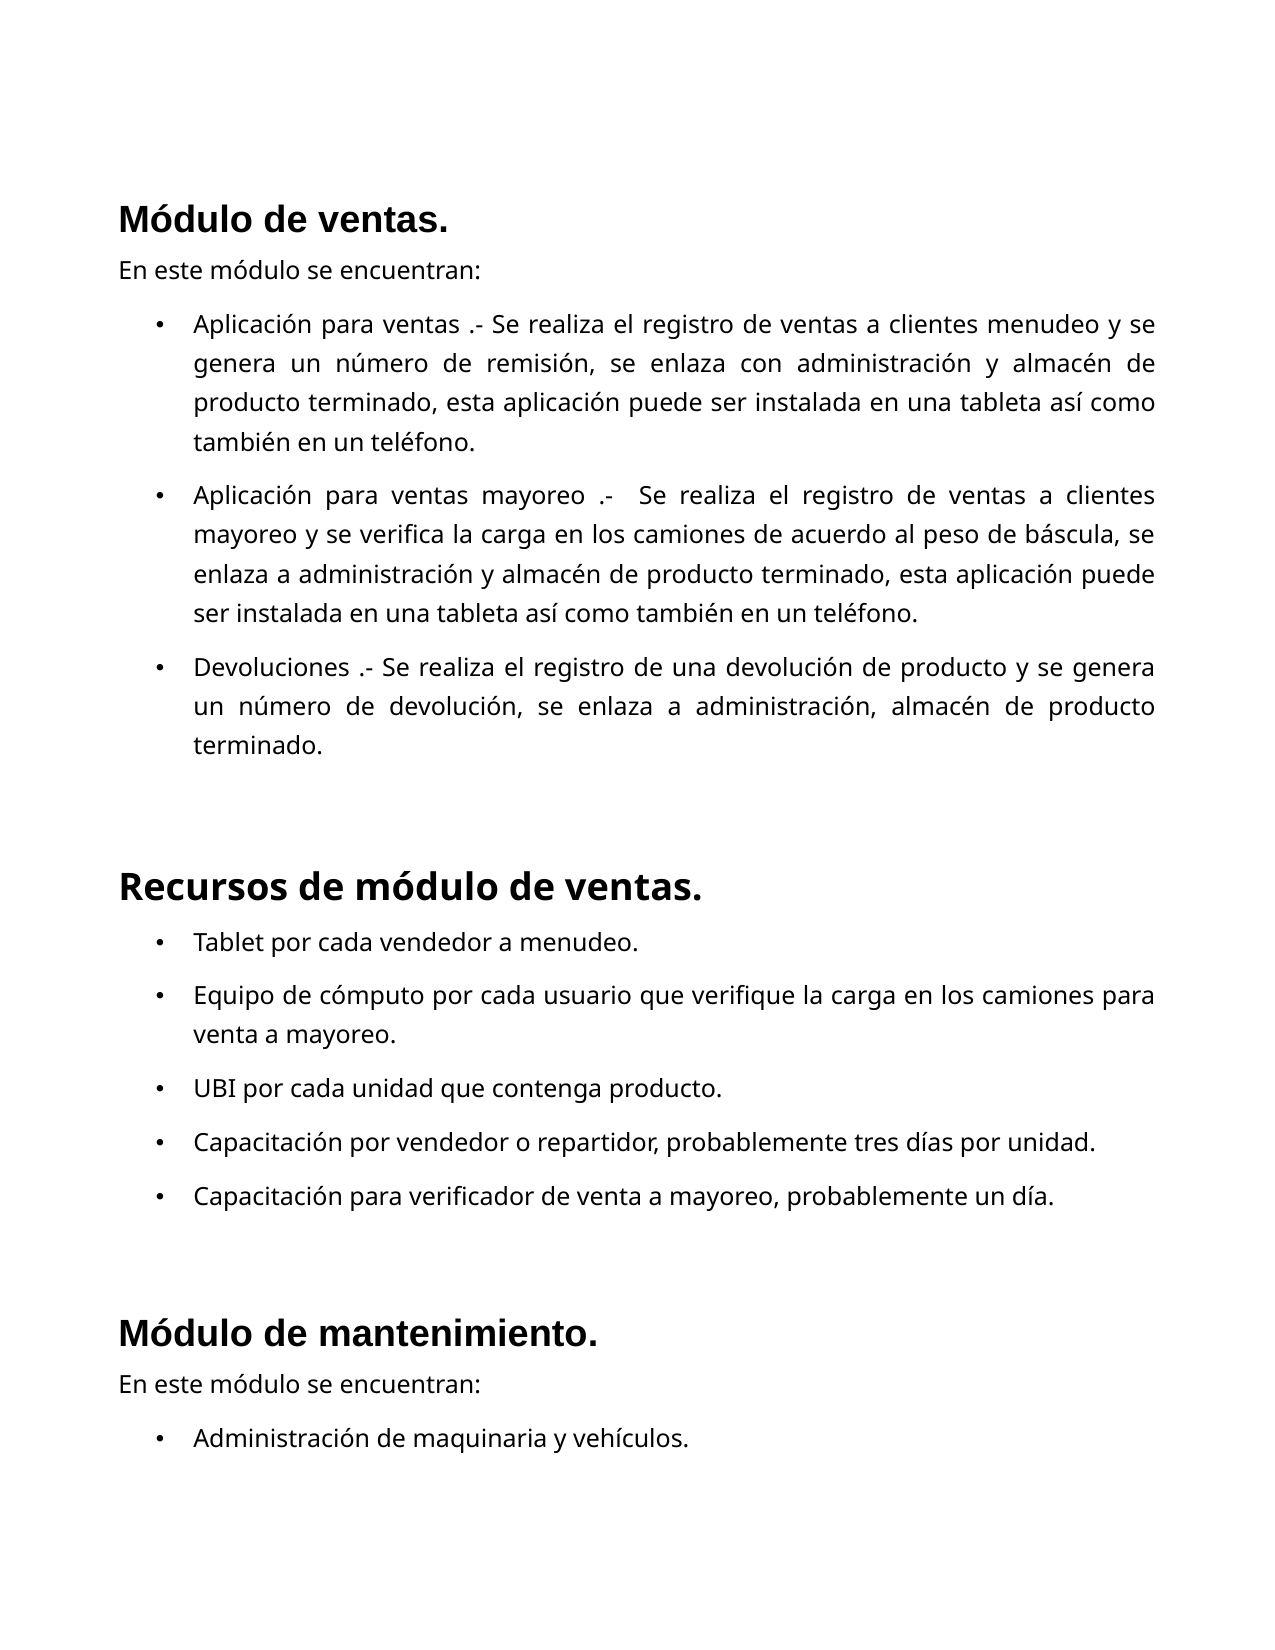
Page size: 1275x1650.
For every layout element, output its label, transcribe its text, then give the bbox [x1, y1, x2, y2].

subtitle Módulo de ventas. [118, 197, 1157, 241]
subtitle Módulo de mantenimiento. [118, 1311, 1157, 1354]
text En este módulo se encuentran: [118, 1367, 1157, 1401]
text En este módulo se encuentran: [118, 253, 1157, 287]
subtitle Recursos de módulo de ventas. [118, 860, 1157, 912]
list Aplicación para ventas .- Se realiza el registro de ventas a clientes menudeo y se genera un número de remisión, se enlaza con administración y almacén de producto terminado, esta aplicación puede ser instalada en una tableta así como también en un teléfono. [156, 307, 1157, 458]
list Aplicación para ventas mayoreo .- Se realiza el registro de ventas a clientes mayoreo y se verifica la carga en los camiones de acuerdo al peso de báscula, se enlaza a administración y almacén de producto terminado, esta aplicación puede ser instalada en una tableta así como también en un teléfono. [156, 478, 1157, 629]
list UBI por cada unidad que contenga producto. [156, 1071, 1157, 1105]
list Administración de maquinaria y vehículos. [156, 1421, 1157, 1455]
list Capacitación por vendedor o repartidor, probablemente tres días por unidad. [156, 1125, 1157, 1159]
list Tablet por cada vendedor a menudeo. [156, 924, 1157, 958]
list Capacitación para verificador de venta a mayoreo, probablemente un día. [156, 1178, 1157, 1212]
list Devoluciones .- Se realiza el registro de una devolución de producto y se genera un número de devolución, se enlaza a administración, almacén de producto terminado. [156, 649, 1157, 762]
list Equipo de cómputo por cada usuario que verifique la carga en los camiones para venta a mayoreo. [156, 978, 1157, 1051]
